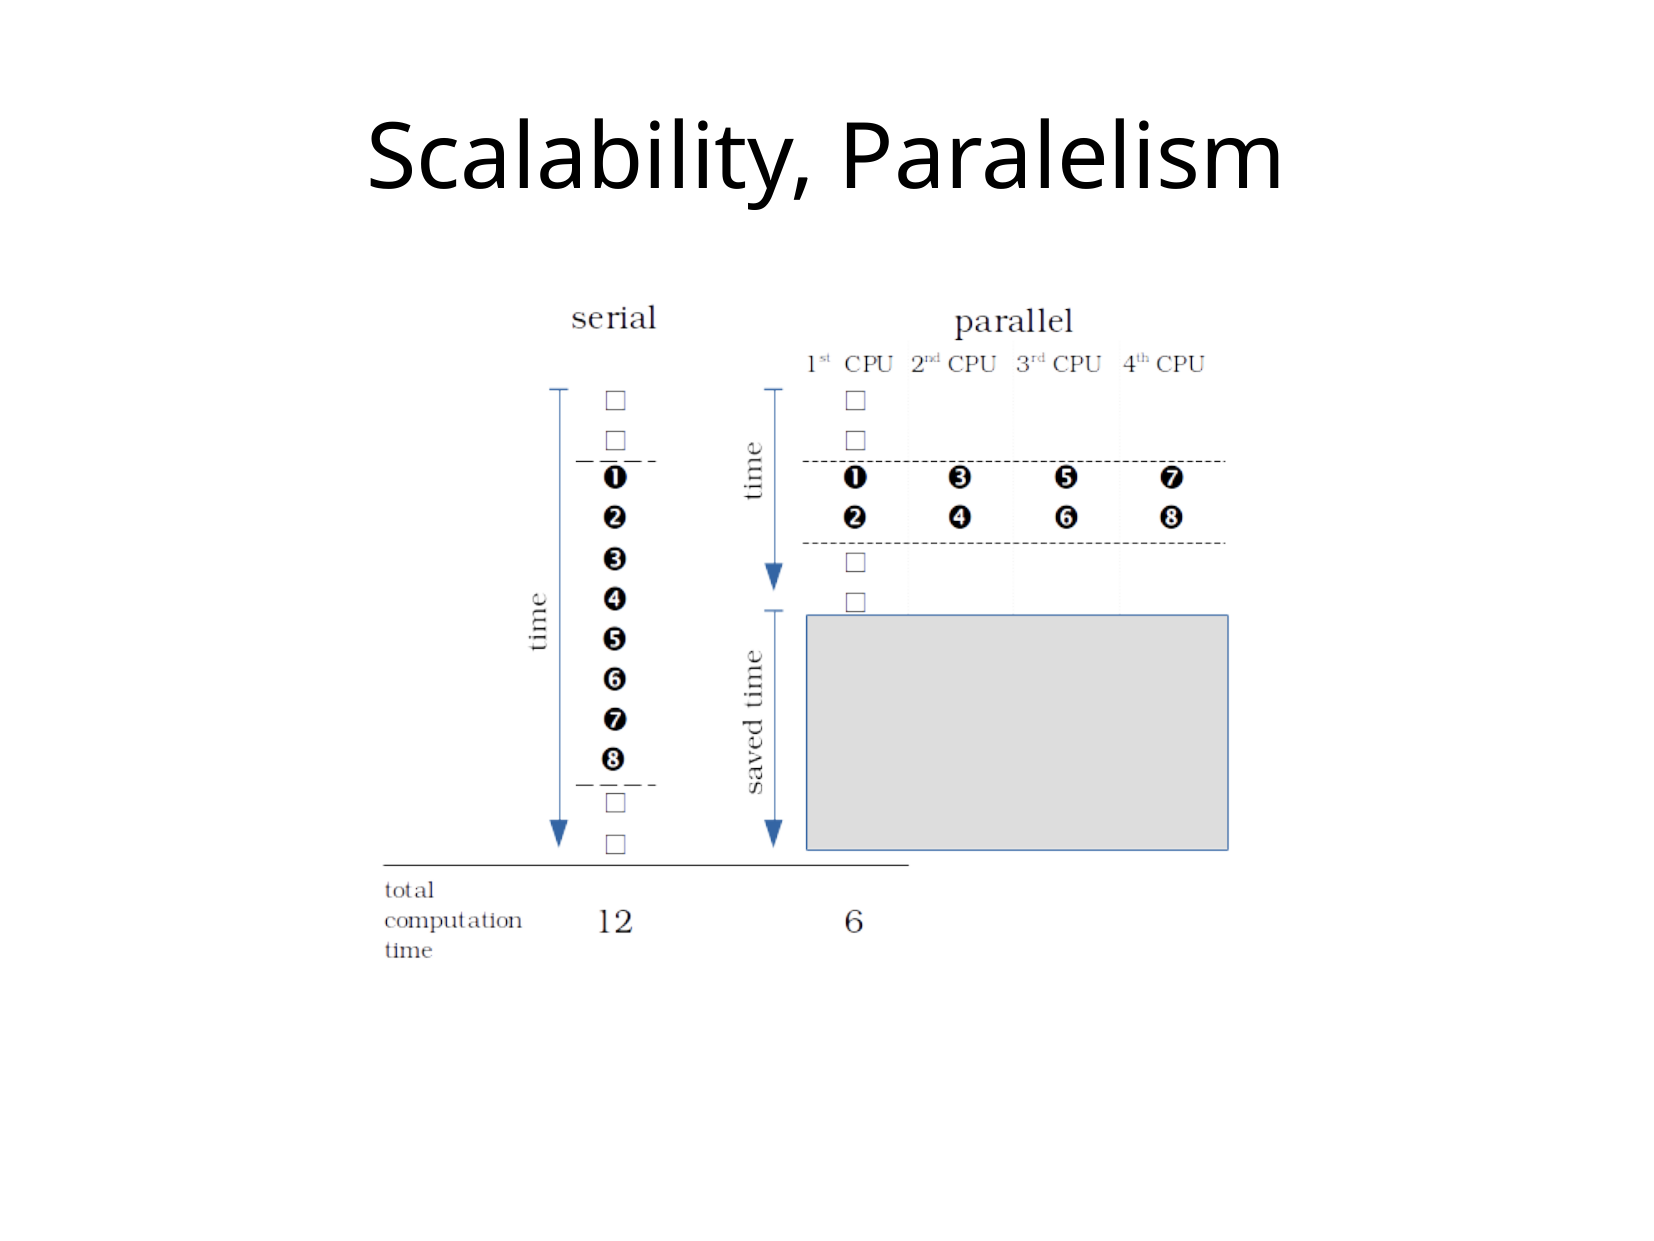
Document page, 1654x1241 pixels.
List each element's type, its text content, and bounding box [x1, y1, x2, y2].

picture [356, 284, 1396, 1005]
title Scalability, Paralelism [82, 49, 1571, 257]
